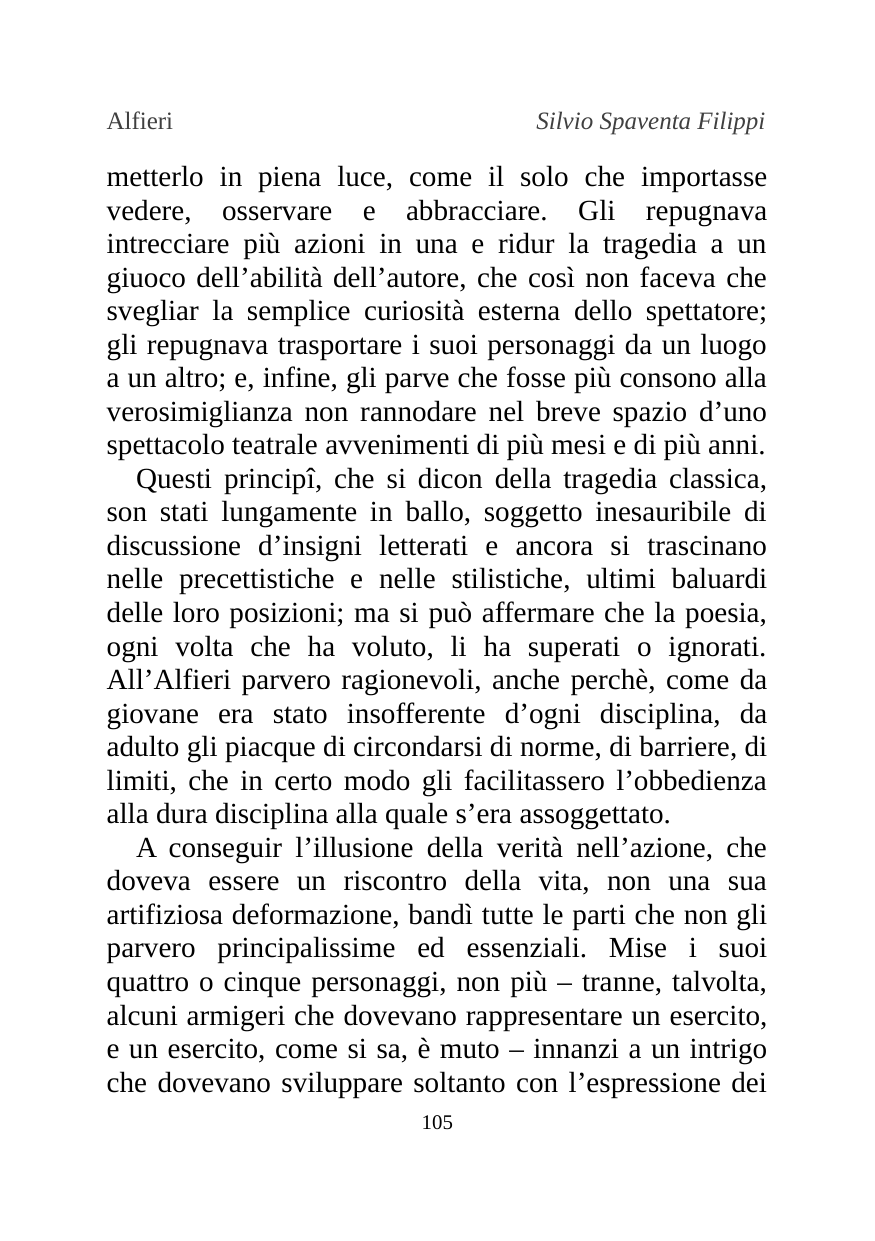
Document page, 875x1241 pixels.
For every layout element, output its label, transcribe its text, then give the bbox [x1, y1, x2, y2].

text A conseguir l’illusione della verità nell’azione, che doveva essere un riscontro della vita, non una sua artifiziosa deformazione, bandì tutte le parti che non gli parvero principalissime ed essenziali. Mise i suoi quattro o cinque personaggi, non più – tranne, talvolta, alcuni armigeri che dovevano rappresentare un esercito, e un esercito, come si sa, è muto – innanzi a un intrigo che dovevano sviluppare soltanto con l’espressione dei [106, 830, 768, 1098]
text Questi principî, che si dicon della tragedia classica, son stati lungamente in ballo, soggetto inesauribile di discussione d’insigni letterati e ancora si trascinano nelle precettistiche e nelle stilistiche, ultimi baluardi delle loro posizioni; ma si può affermare che la poesia, ogni volta che ha voluto, li ha superati o ignorati. All’Alfieri parvero ragionevoli, anche perchè, come da giovane era stato insofferente d’ogni disciplina, da adulto gli piacque di circondarsi di norme, di barriere, di limiti, che in certo modo gli facilitassero l’obbedienza alla dura disciplina alla quale s’era assoggettato. [106, 461, 768, 830]
text metterlo in piena luce, come il solo che importasse vedere, osservare e abbracciare. Gli repugnava intrecciare più azioni in una e ridur la tragedia a un giuoco dell’abilità dell’autore, che così non faceva che svegliar la semplice curiosità esterna dello spettatore; gli repugnava trasportare i suoi personaggi da un luogo a un altro; e, infine, gli parve che fosse più consono alla verosimiglianza non rannodare nel breve spazio d’uno spettacolo teatrale avvenimenti di più mesi e di più anni. [106, 159, 768, 461]
